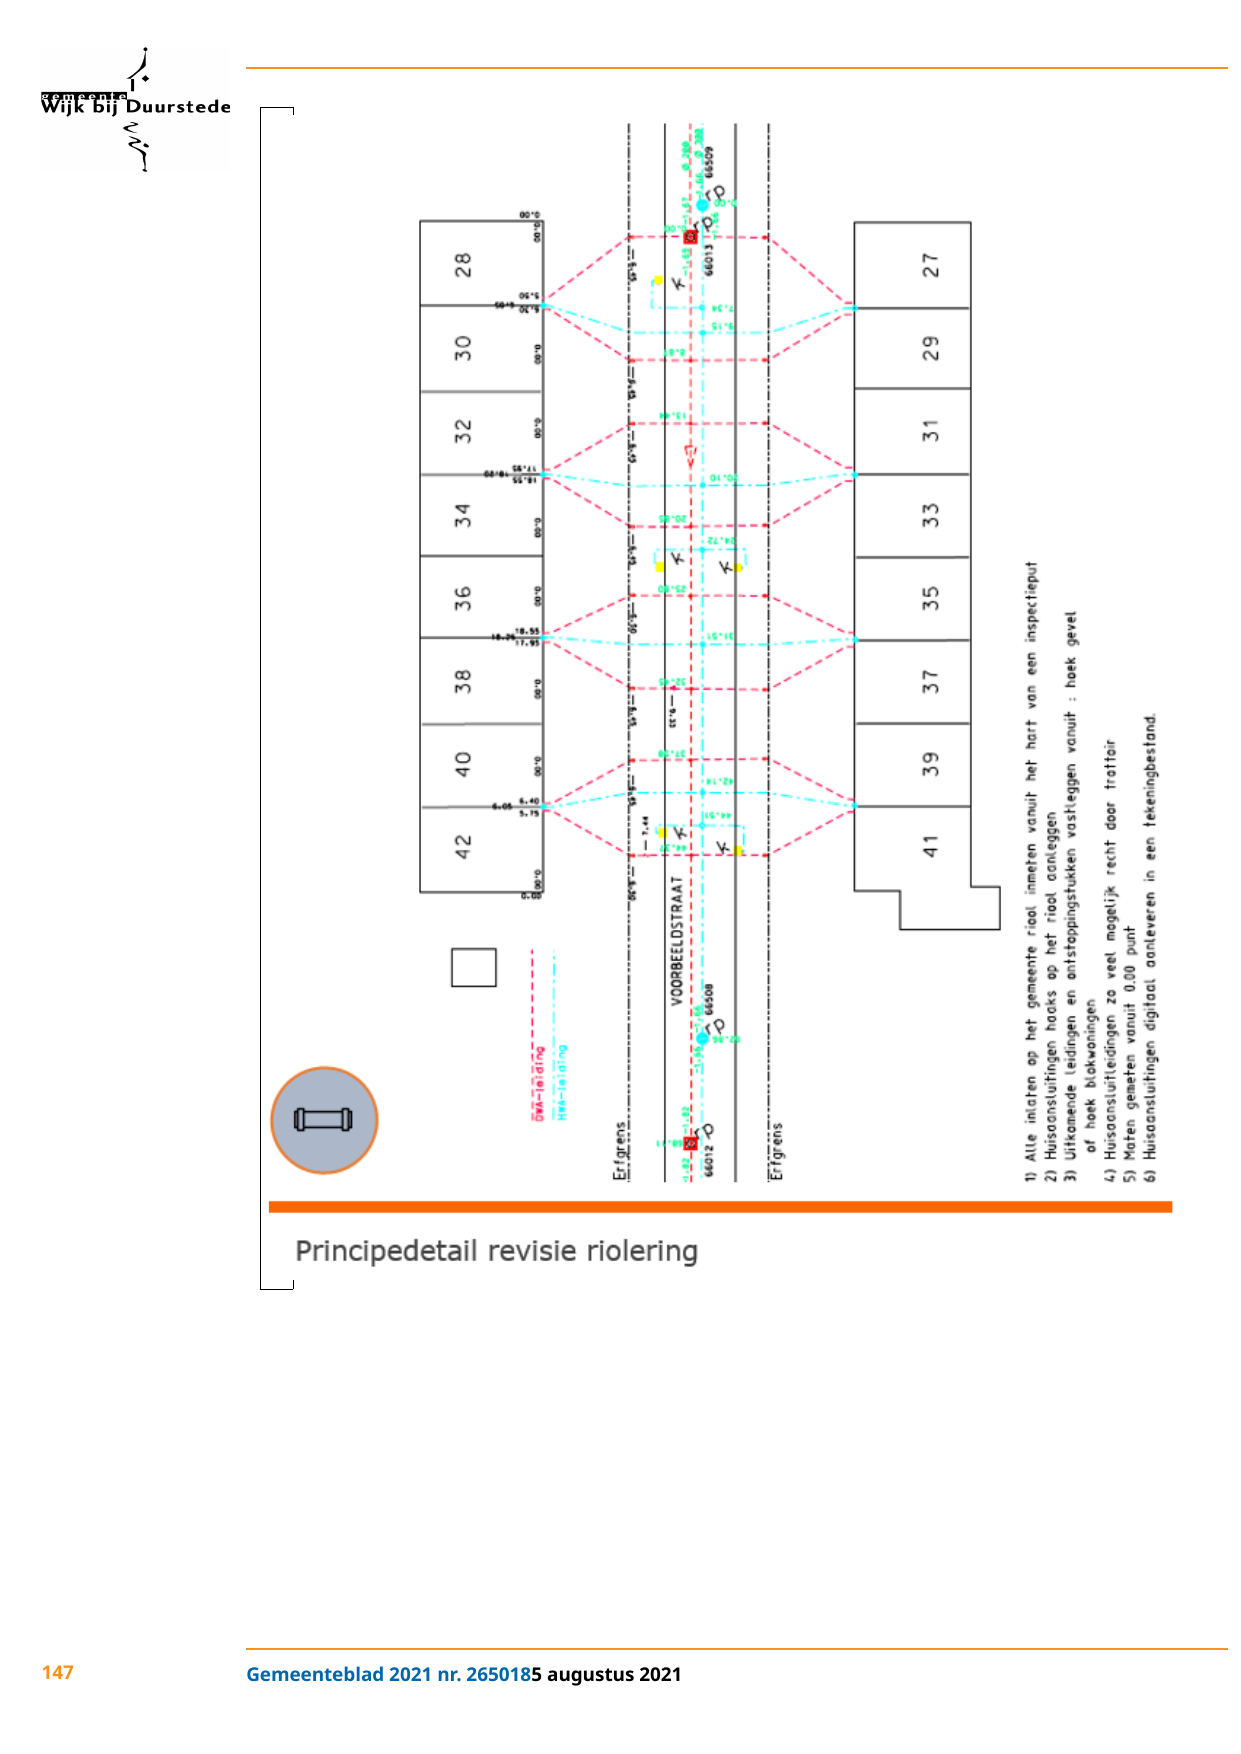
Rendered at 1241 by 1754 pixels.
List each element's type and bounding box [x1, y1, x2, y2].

picture [268, 115, 1173, 1280]
picture [41, 47, 231, 172]
